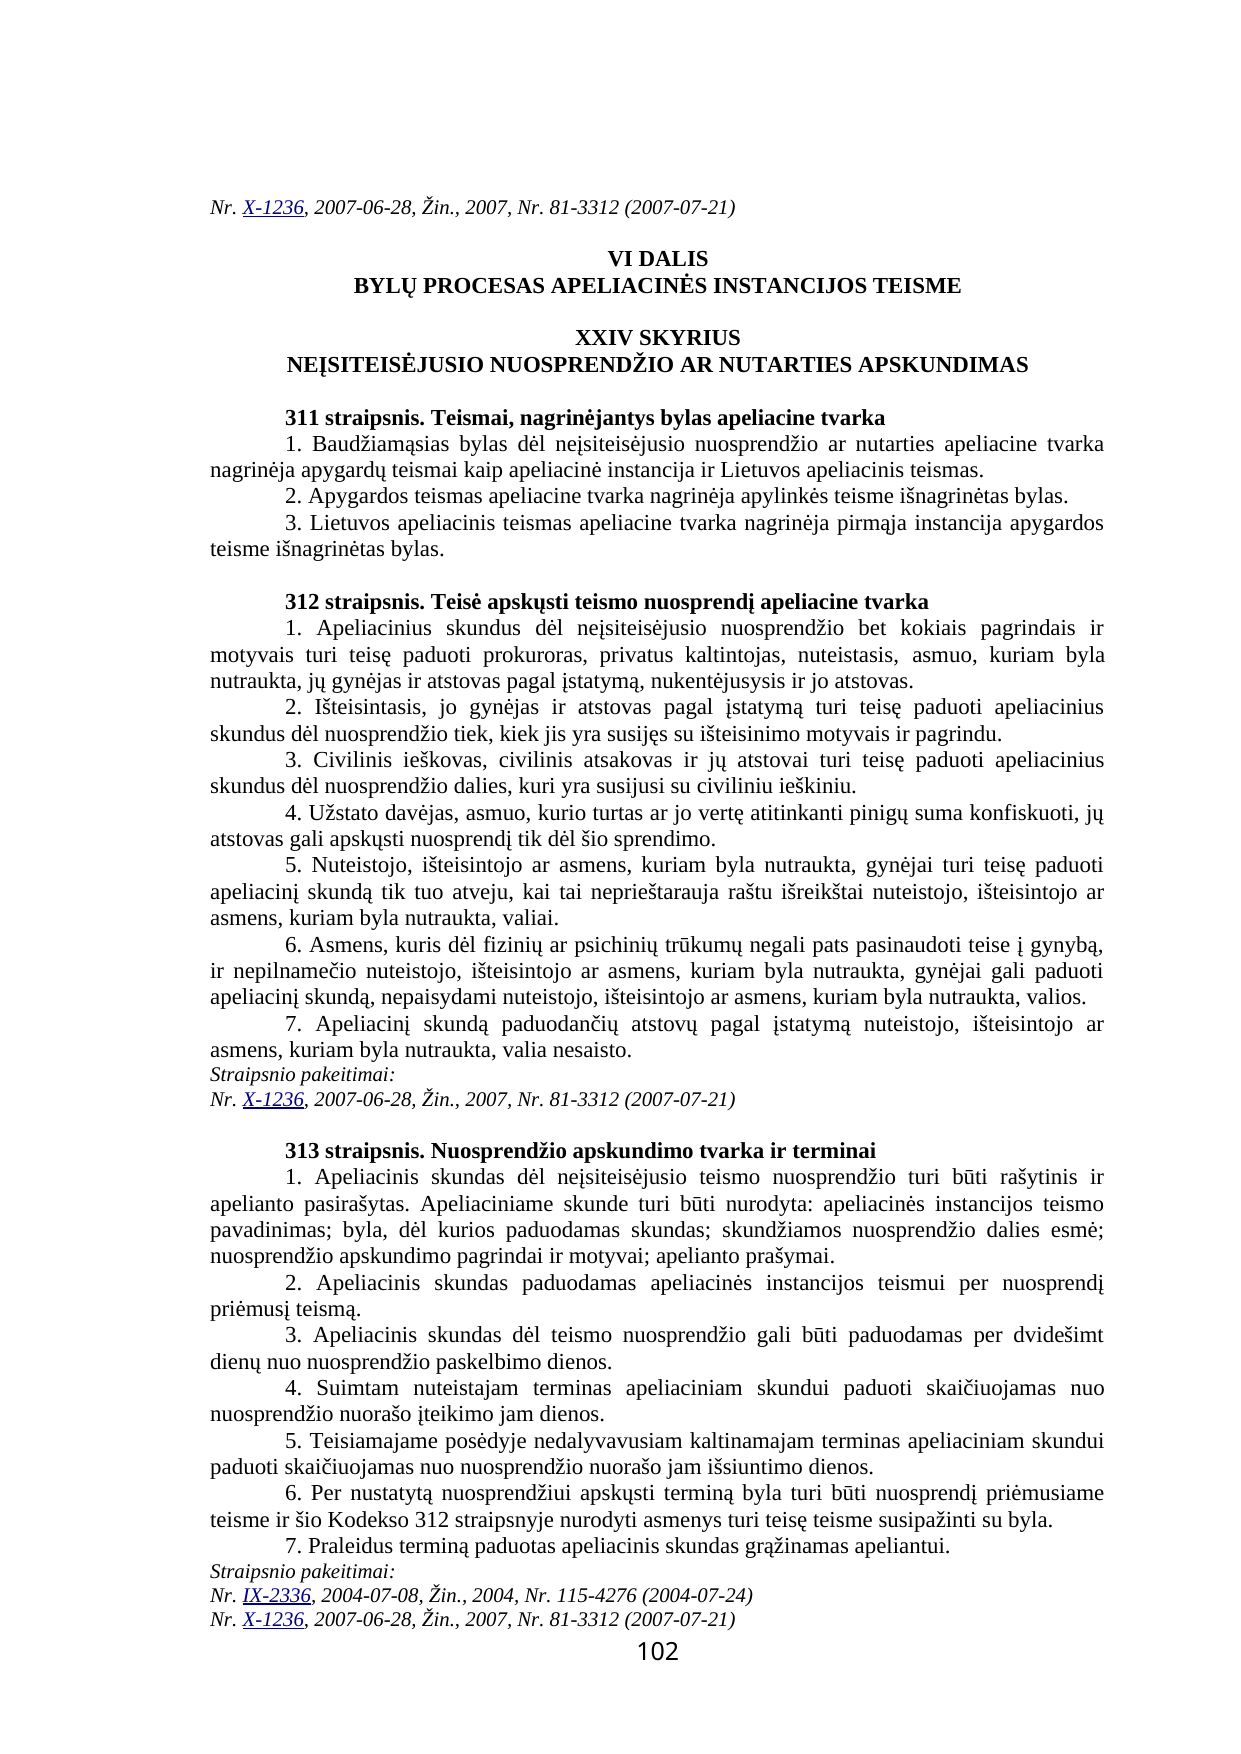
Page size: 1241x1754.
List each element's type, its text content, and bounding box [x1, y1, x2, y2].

text 2. Apygardos teismas apeliacine tvarka nagrinėja apylinkės teisme išnagrinėtas bylas. [210, 483, 1106, 509]
subtitle XXIV skyrius [210, 324, 1106, 351]
text Nr. IX-2336, 2004-07-08, Žin., 2004, Nr. 115-4276 (2004-07-24) [210, 1583, 1106, 1607]
text 6. Asmens, kuris dėl fizinių ar psichinių trūkumų negali pats pasinaudoti teise į gynybą, ir nepilnamečio nuteistojo, išteisintojo ar asmens, kuriam byla nutraukta, gynėjai gali paduoti apeliacinį skundą, nepaisydami nuteistojo, išteisintojo ar asmens, kuriam byla nutraukta, valios. [210, 931, 1106, 1010]
text 1. Apeliacinis skundas dėl neįsiteisėjusio teismo nuosprendžio turi būti rašytinis ir apelianto pasirašytas. Apeliaciniame skunde turi būti nurodyta: apeliacinės instancijos teismo pavadinimas; byla, dėl kurios paduodamas skundas; skundžiamos nuosprendžio dalies esmė; nuosprendžio apskundimo pagrindai ir motyvai; apelianto prašymai. [210, 1163, 1106, 1269]
text 7. Apeliacinį skundą paduodančių atstovų pagal įstatymą nuteistojo, išteisintojo ar asmens, kuriam byla nutraukta, valia nesaisto. [210, 1010, 1106, 1062]
text 1. Apeliacinius skundus dėl neįsiteisėjusio nuosprendžio bet kokiais pagrindais ir motyvais turi teisę paduoti prokuroras, privatus kaltintojas, nuteistasis, asmuo, kuriam byla nutraukta, jų gynėjas ir atstovas pagal įstatymą, nukentėjusysis ir jo atstovas. [210, 614, 1106, 693]
text 4. Suimtam nuteistajam terminas apeliaciniam skundui paduoti skaičiuojamas nuo nuosprendžio nuorašo įteikimo jam dienos. [210, 1374, 1106, 1427]
text 5. Nuteistojo, išteisintojo ar asmens, kuriam byla nutraukta, gynėjai turi teisę paduoti apeliacinį skundą tik tuo atveju, kai tai neprieštarauja raštu išreikštai nuteistojo, išteisintojo ar asmens, kuriam byla nutraukta, valiai. [210, 852, 1106, 931]
text 311 straipsnis. Teismai, nagrinėjantys bylas apeliacine tvarka [210, 403, 1106, 430]
text Nr. X-1236, 2007-06-28, Žin., 2007, Nr. 81-3312 (2007-07-21) [210, 195, 1106, 219]
text Bylų procesas apeliacinės instancijos teisme [210, 272, 1106, 298]
text Straipsnio pakeitimai: [210, 1558, 1106, 1583]
text 3. Lietuvos apeliacinis teismas apeliacine tvarka nagrinėja pirmąja instancija apygardos teisme išnagrinėtas bylas. [210, 509, 1106, 562]
subtitle VI dalis [210, 245, 1106, 272]
text 6. Per nustatytą nuosprendžiui apskųsti terminą byla turi būti nuosprendį priėmusiame teisme ir šio Kodekso 312 straipsnyje nurodyti asmenys turi teisę teisme susipažinti su byla. [210, 1479, 1106, 1532]
text Straipsnio pakeitimai: [210, 1062, 1106, 1086]
text 3. Civilinis ieškovas, civilinis atsakovas ir jų atstovai turi teisę paduoti apeliacinius skundus dėl nuosprendžio dalies, kuri yra susijusi su civiliniu ieškiniu. [210, 746, 1106, 799]
text 313 straipsnis. Nuosprendžio apskundimo tvarka ir terminai [210, 1137, 1106, 1163]
text Neįsiteisėjusio nuosprendžio ar nutarties apskundimas [210, 351, 1106, 377]
text 1. Baudžiamąsias bylas dėl neįsiteisėjusio nuosprendžio ar nutarties apeliacine tvarka nagrinėja apygardų teismai kaip apeliacinė instancija ir Lietuvos apeliacinis teismas. [210, 430, 1106, 483]
text Nr. X-1236, 2007-06-28, Žin., 2007, Nr. 81-3312 (2007-07-21) [210, 1086, 1106, 1111]
text 3. Apeliacinis skundas dėl teismo nuosprendžio gali būti paduodamas per dvidešimt dienų nuo nuosprendžio paskelbimo dienos. [210, 1321, 1106, 1374]
text 2. Apeliacinis skundas paduodamas apeliacinės instancijos teismui per nuosprendį priėmusį teismą. [210, 1269, 1106, 1321]
text Nr. X-1236, 2007-06-28, Žin., 2007, Nr. 81-3312 (2007-07-21) [210, 1607, 1106, 1631]
text 7. Praleidus terminą paduotas apeliacinis skundas grąžinamas apeliantui. [210, 1532, 1106, 1558]
text 5. Teisiamajame posėdyje nedalyvavusiam kaltinamajam terminas apeliaciniam skundui paduoti skaičiuojamas nuo nuosprendžio nuorašo jam išsiuntimo dienos. [210, 1427, 1106, 1479]
text 312 straipsnis. Teisė apskųsti teismo nuosprendį apeliacine tvarka [210, 588, 1106, 614]
text 2. Išteisintasis, jo gynėjas ir atstovas pagal įstatymą turi teisę paduoti apeliacinius skundus dėl nuosprendžio tiek, kiek jis yra susijęs su išteisinimo motyvais ir pagrindu. [210, 693, 1106, 746]
text 4. Užstato davėjas, asmuo, kurio turtas ar jo vertę atitinkanti pinigų suma konfiskuoti, jų atstovas gali apskųsti nuosprendį tik dėl šio sprendimo. [210, 799, 1106, 852]
